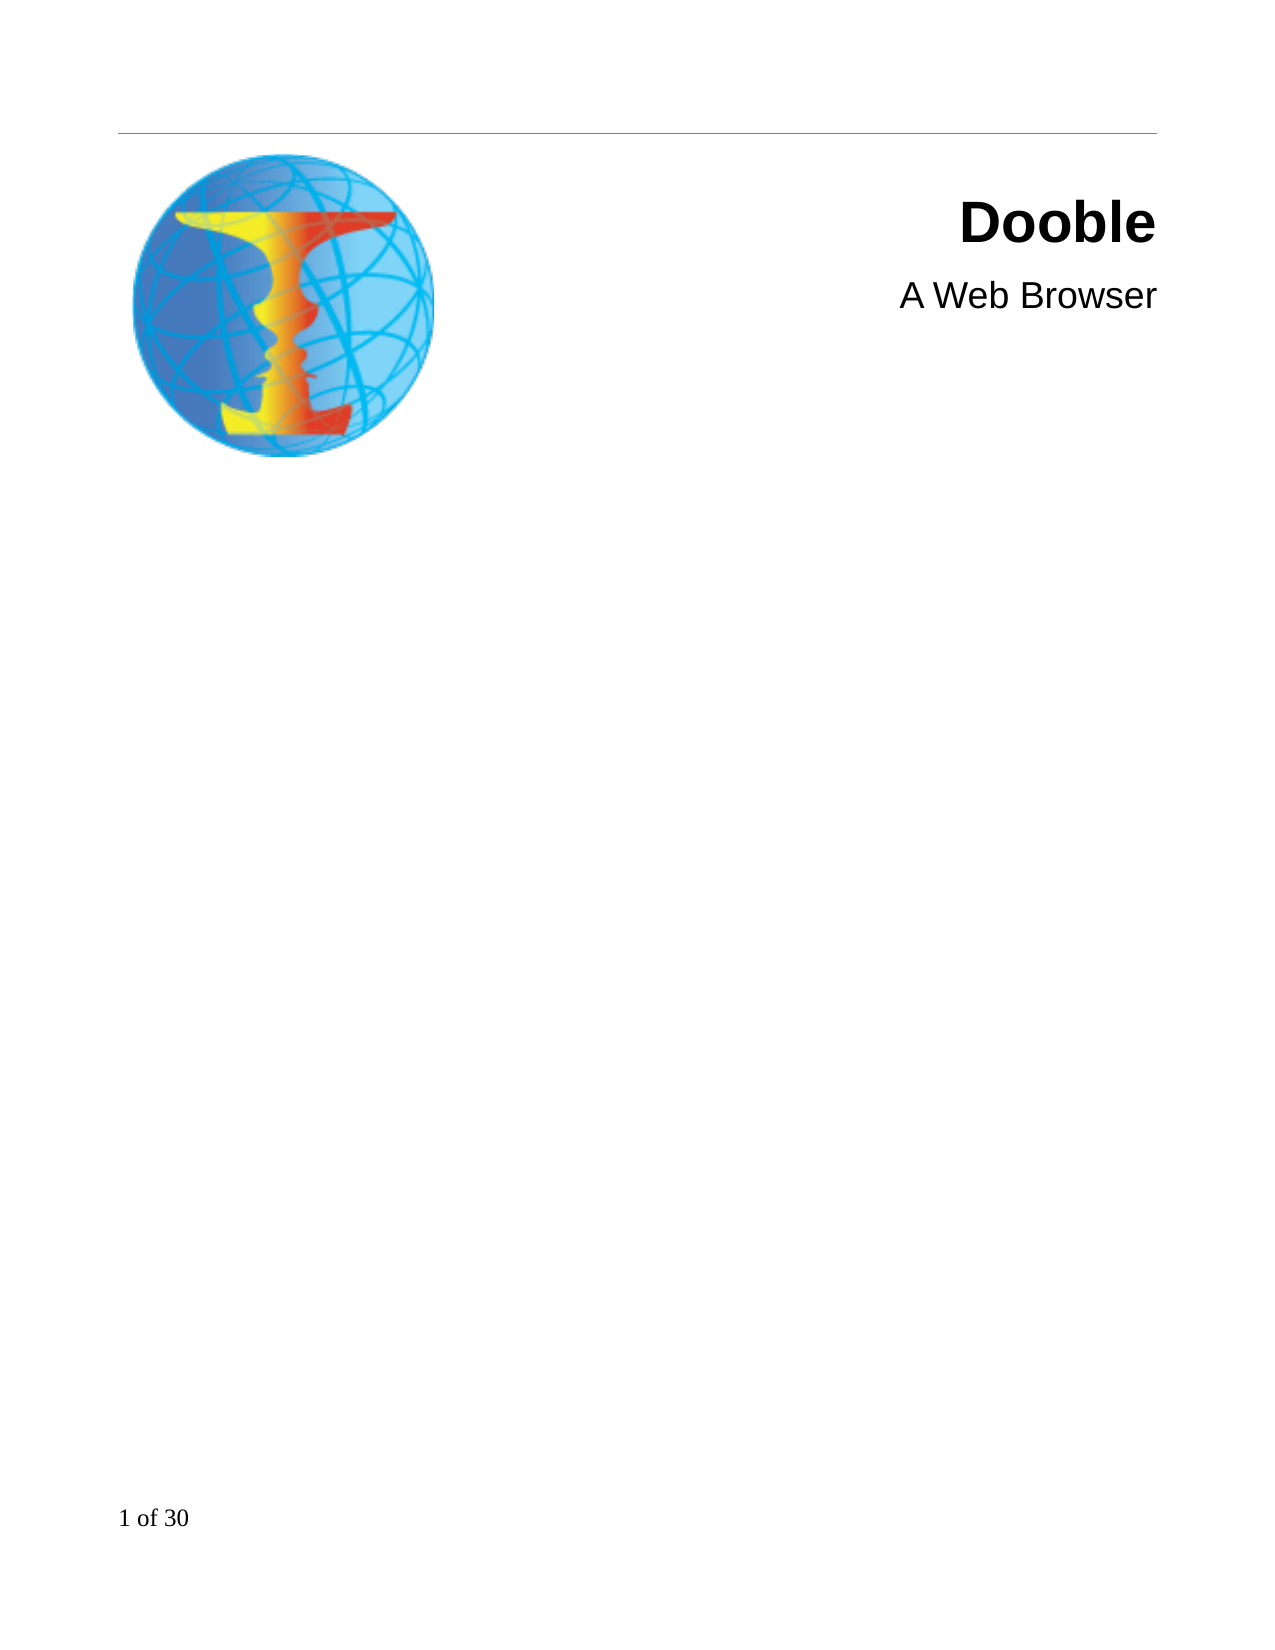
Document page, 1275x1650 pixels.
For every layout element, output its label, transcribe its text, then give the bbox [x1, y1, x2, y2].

subtitle A Web Browser [435, 273, 1157, 316]
title Dooble [435, 187, 1157, 254]
title [118, 187, 132, 254]
subtitle [118, 273, 132, 316]
picture [132, 154, 435, 457]
